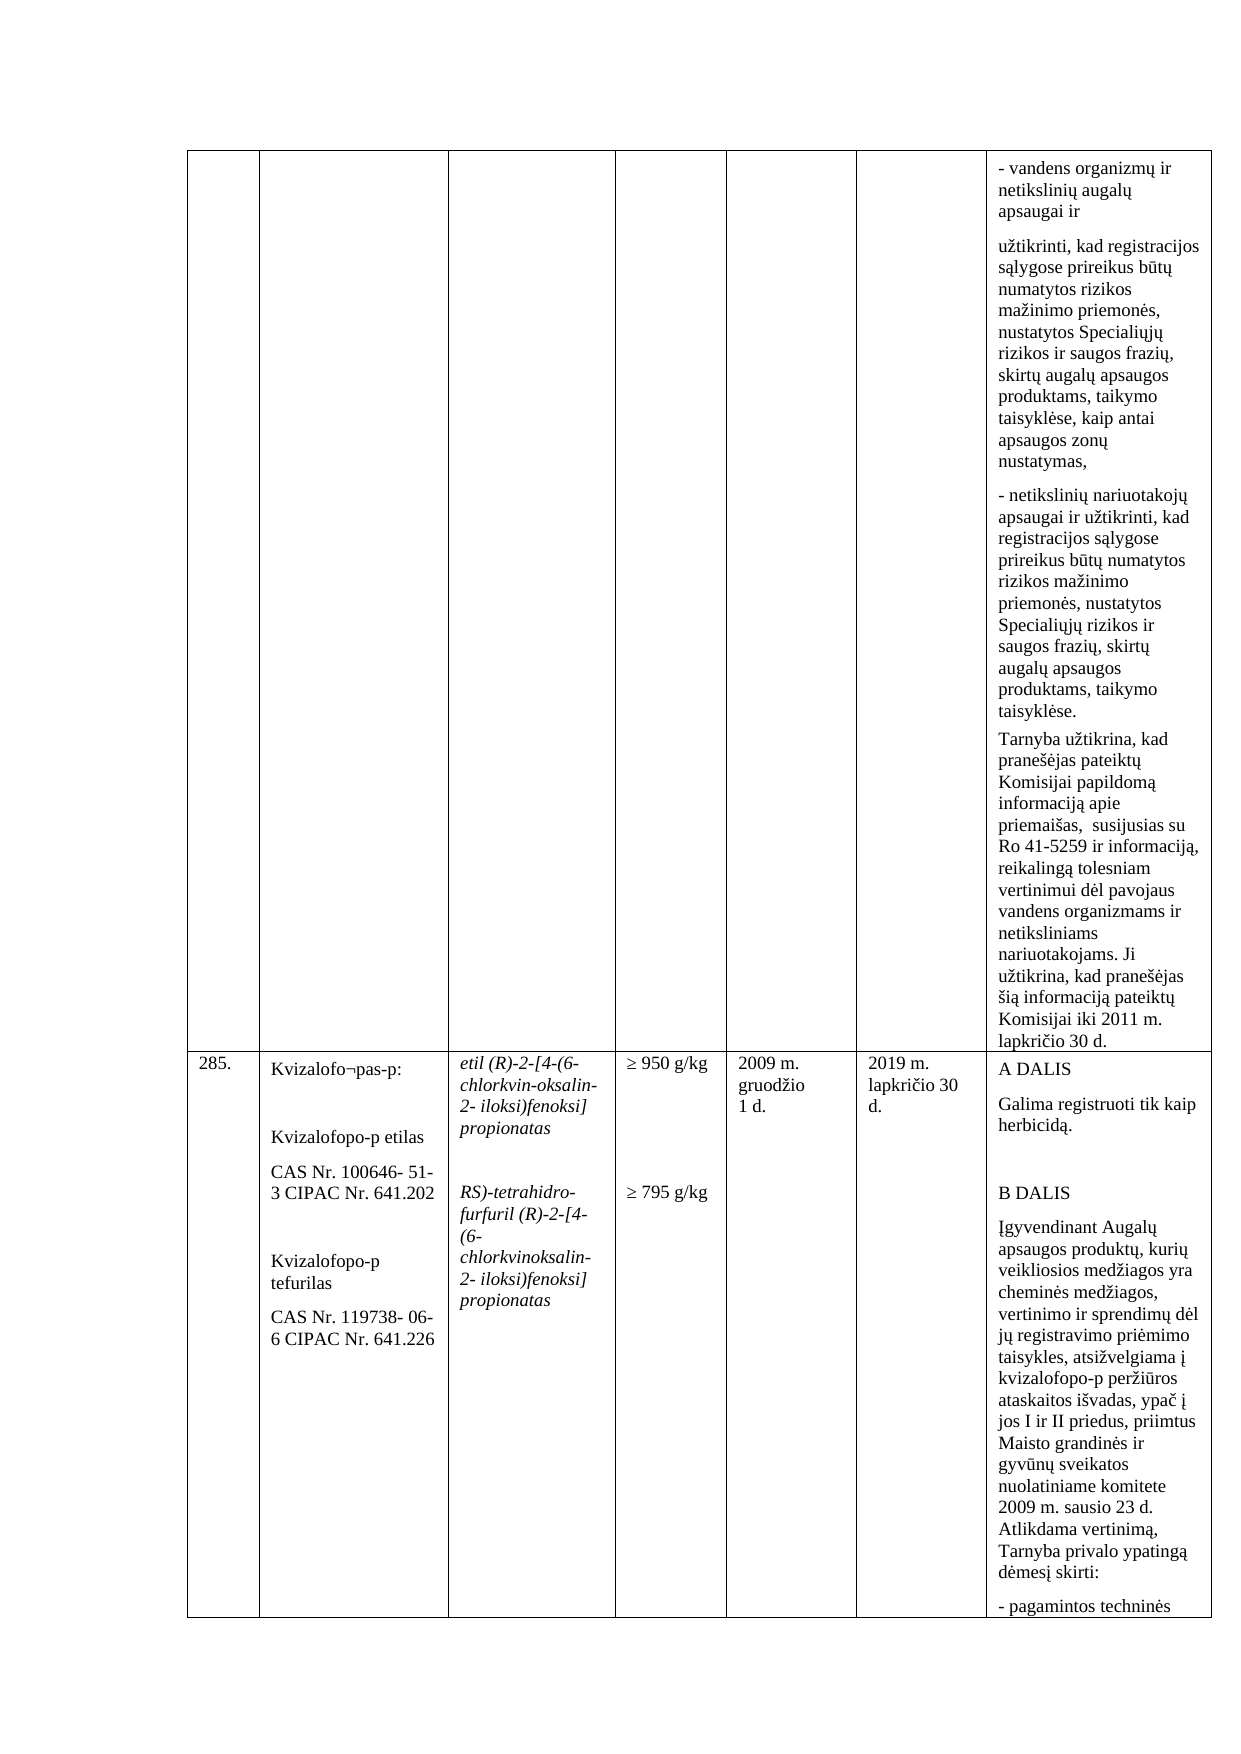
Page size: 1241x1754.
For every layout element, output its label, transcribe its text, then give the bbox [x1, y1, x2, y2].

table_cell [260, 151, 448, 1051]
table_cell 2019 m. lapkričio 30 d. [857, 1052, 986, 1617]
table_cell A DALIS Galima registruoti tik kaip herbicidą. B DALIS Įgyvendinant Augalų apsaugos produktų, kurių veikliosios medžiagos yra cheminės medžiagos, vertinimo ir sprendimų dėl jų registravimo priėmimo taisykles, atsižvelgiama į kvizalofopo-p peržiūros ataskaitos išvadas, ypač į jos I ir II priedus, priimtus Maisto grandinės ir gyvūnų sveikatos nuolatiniame komitete 2009 m. sausio 23 d. Atlikdama vertinimą, Tarnyba privalo ypatingą dėmesį skirti: - pagamintos techninės [987, 1052, 1211, 1617]
table_cell Kvizalofo¬pas-p: Kvizalofopo-p etilas CAS Nr. 100646- 51-3 CIPAC Nr. 641.202 Kvizalofopo-p tefurilas CAS Nr. 119738- 06-6 CIPAC Nr. 641.226 [260, 1052, 448, 1617]
table_cell etil (R)-2-[4-(6- chlorkvin-oksalin-2- iloksi)fenoksi] propionatas RS)-tetrahidro-furfuril (R)-2-[4-(6- chlorkvinoksalin-2- iloksi)fenoksi] propionatas [449, 1052, 615, 1617]
table_cell [857, 151, 986, 1051]
table_cell [188, 151, 259, 1051]
table_cell - vandens organizmų ir netikslinių augalų apsaugai ir užtikrinti, kad registracijos sąlygose prireikus būtų numatytos rizikos mažinimo priemonės, nustatytos Specialiųjų rizikos ir saugos frazių, skirtų augalų apsaugos produktams, taikymo taisyklėse, kaip antai apsaugos zonų nustatymas, - netikslinių nariuotakojų apsaugai ir užtikrinti, kad registracijos sąlygose prireikus būtų numatytos rizikos mažinimo priemonės, nustatytos Specialiųjų rizikos ir saugos frazių, skirtų augalų apsaugos produktams, taikymo taisyklėse. Tarnyba užtikrina, kad pranešėjas pateiktų Komisijai papildomą informaciją apie priemaišas, susijusias su Ro 41-5259 ir informaciją, reikalingą tolesniam vertinimui dėl pavojaus vandens organizmams ir netiksliniams nariuotakojams. Ji užtikrina, kad pranešėjas šią informaciją pateiktų Komisijai iki 2011 m. lapkričio 30 d. [987, 151, 1211, 1051]
table_cell [727, 151, 856, 1051]
table_cell [616, 151, 726, 1051]
table_cell 2009 m. gruodžio 1 d. [727, 1052, 856, 1617]
table_cell ≥ 950 g/kg ≥ 795 g/kg [616, 1052, 726, 1617]
table_cell 285. [188, 1052, 259, 1617]
table_cell [449, 151, 615, 1051]
